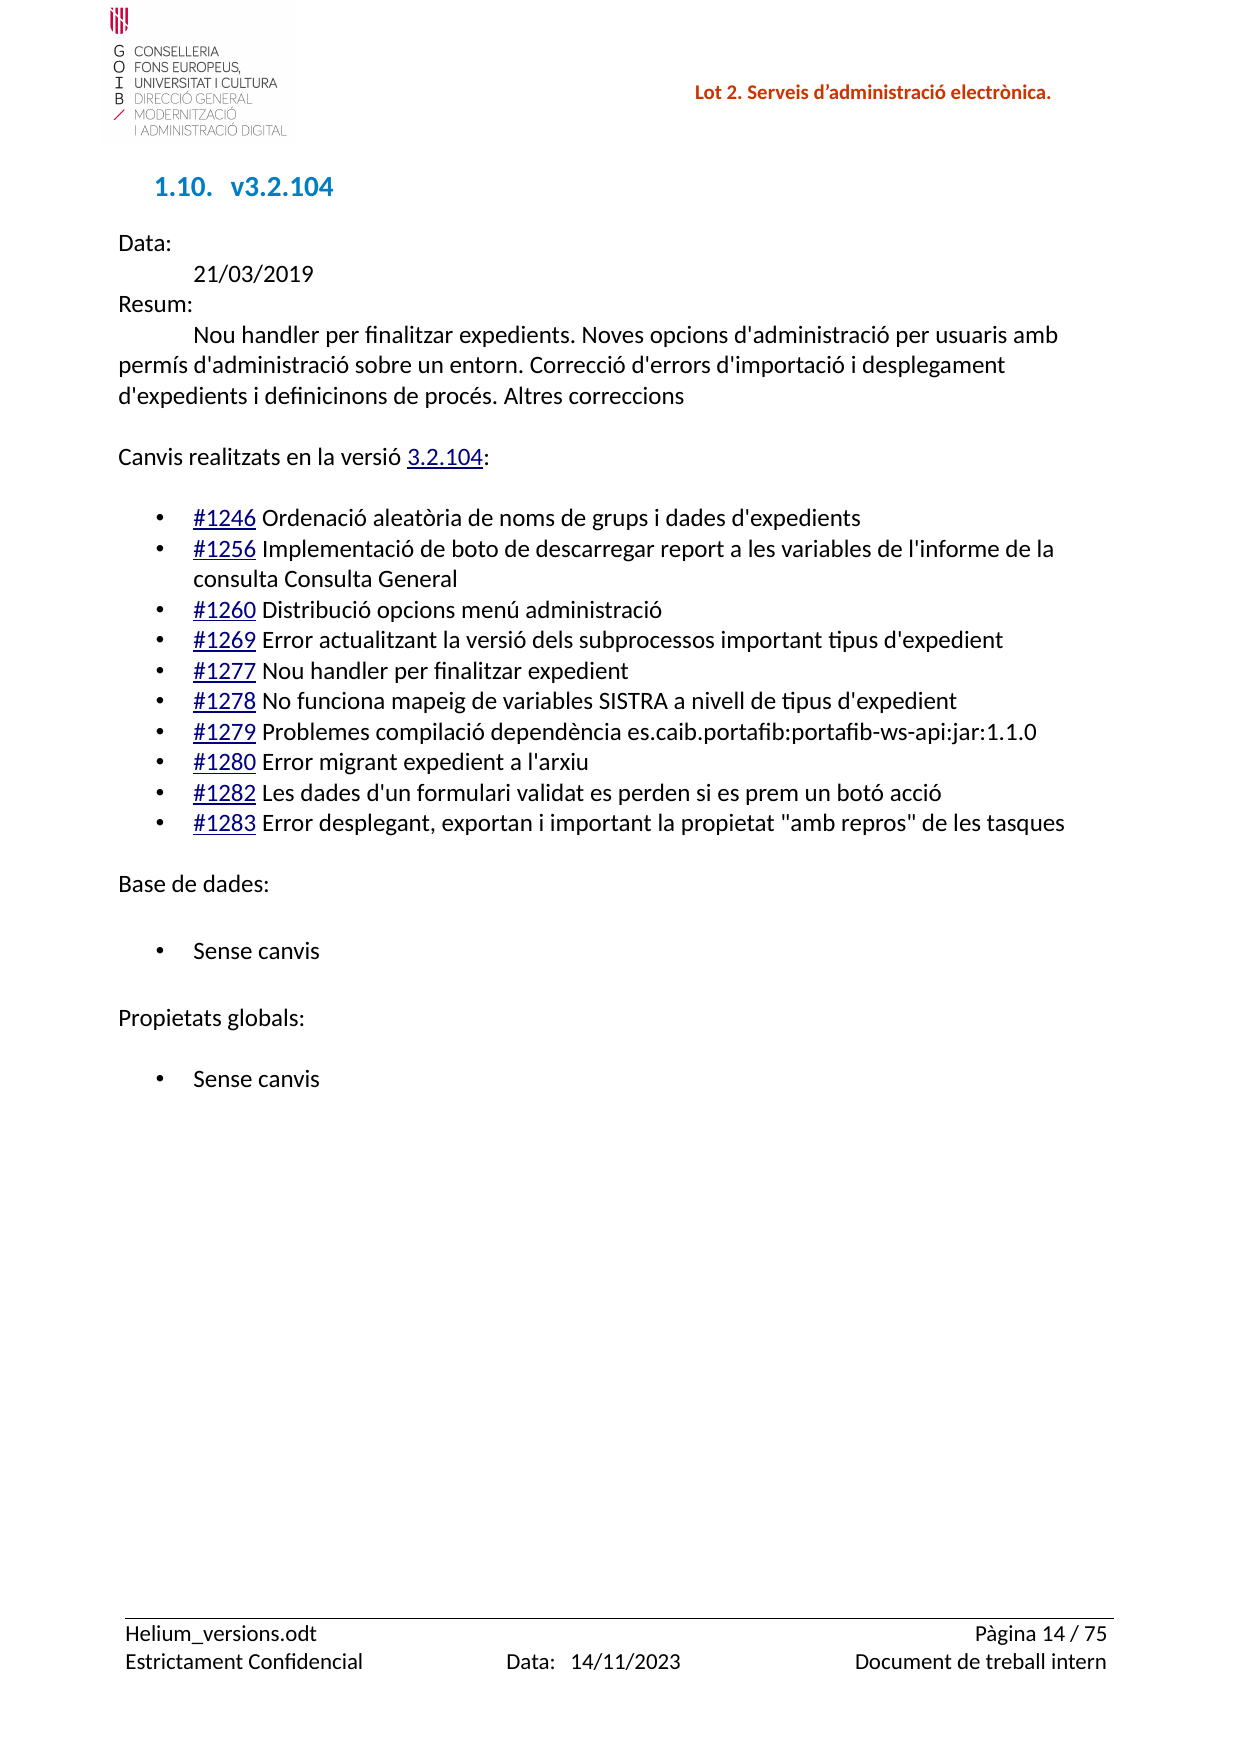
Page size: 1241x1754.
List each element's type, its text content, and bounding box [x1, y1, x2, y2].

list #1277 Nou handler per finalitzar expedient [156, 655, 1122, 685]
list #1278 No funciona mapeig de variables SISTRA a nivell de tipus d'expedient [156, 685, 1122, 716]
list #1283 Error desplegant, exportan i important la propietat "amb repros" de les tasques [156, 807, 1122, 838]
text Data: [118, 228, 1122, 258]
list #1256 Implementació de boto de descarregar report a les variables de l'informe de la consulta Consulta General [156, 533, 1122, 594]
list Sense canvis [156, 1063, 1122, 1094]
text 21/03/2019 [118, 258, 1122, 289]
list #1246 Ordenació aleatòria de noms de grups i dades d'expedients [156, 502, 1122, 533]
subtitle v3.2.104 [153, 168, 1122, 204]
list #1280 Error migrant expedient a l'arxiu [156, 746, 1122, 777]
list #1282 Les dades d'un formulari validat es perden si es prem un botó acció [156, 777, 1122, 807]
text Propietats globals: [118, 1002, 1122, 1033]
text Base de dades: [118, 868, 1122, 899]
picture [100, 0, 297, 144]
list #1279 Problemes compilació dependència es.caib.portafib:portafib-ws-api:jar:1.1.0 [156, 716, 1122, 746]
list Sense canvis [156, 936, 1122, 966]
text Canvis realitzats en la versió 3.2.104: [118, 441, 1122, 472]
text Resum: [118, 289, 1122, 319]
list #1260 Distribució opcions menú administració [156, 594, 1122, 624]
text Nou handler per finalitzar expedients. Noves opcions d'administració per usuaris amb permís d'administració sobre un entorn. Correcció d'errors d'importació i desplegament d'expedients i definicinons de procés. Altres correccions [118, 319, 1122, 411]
list #1269 Error actualitzant la versió dels subprocessos important tipus d'expedient [156, 624, 1122, 655]
